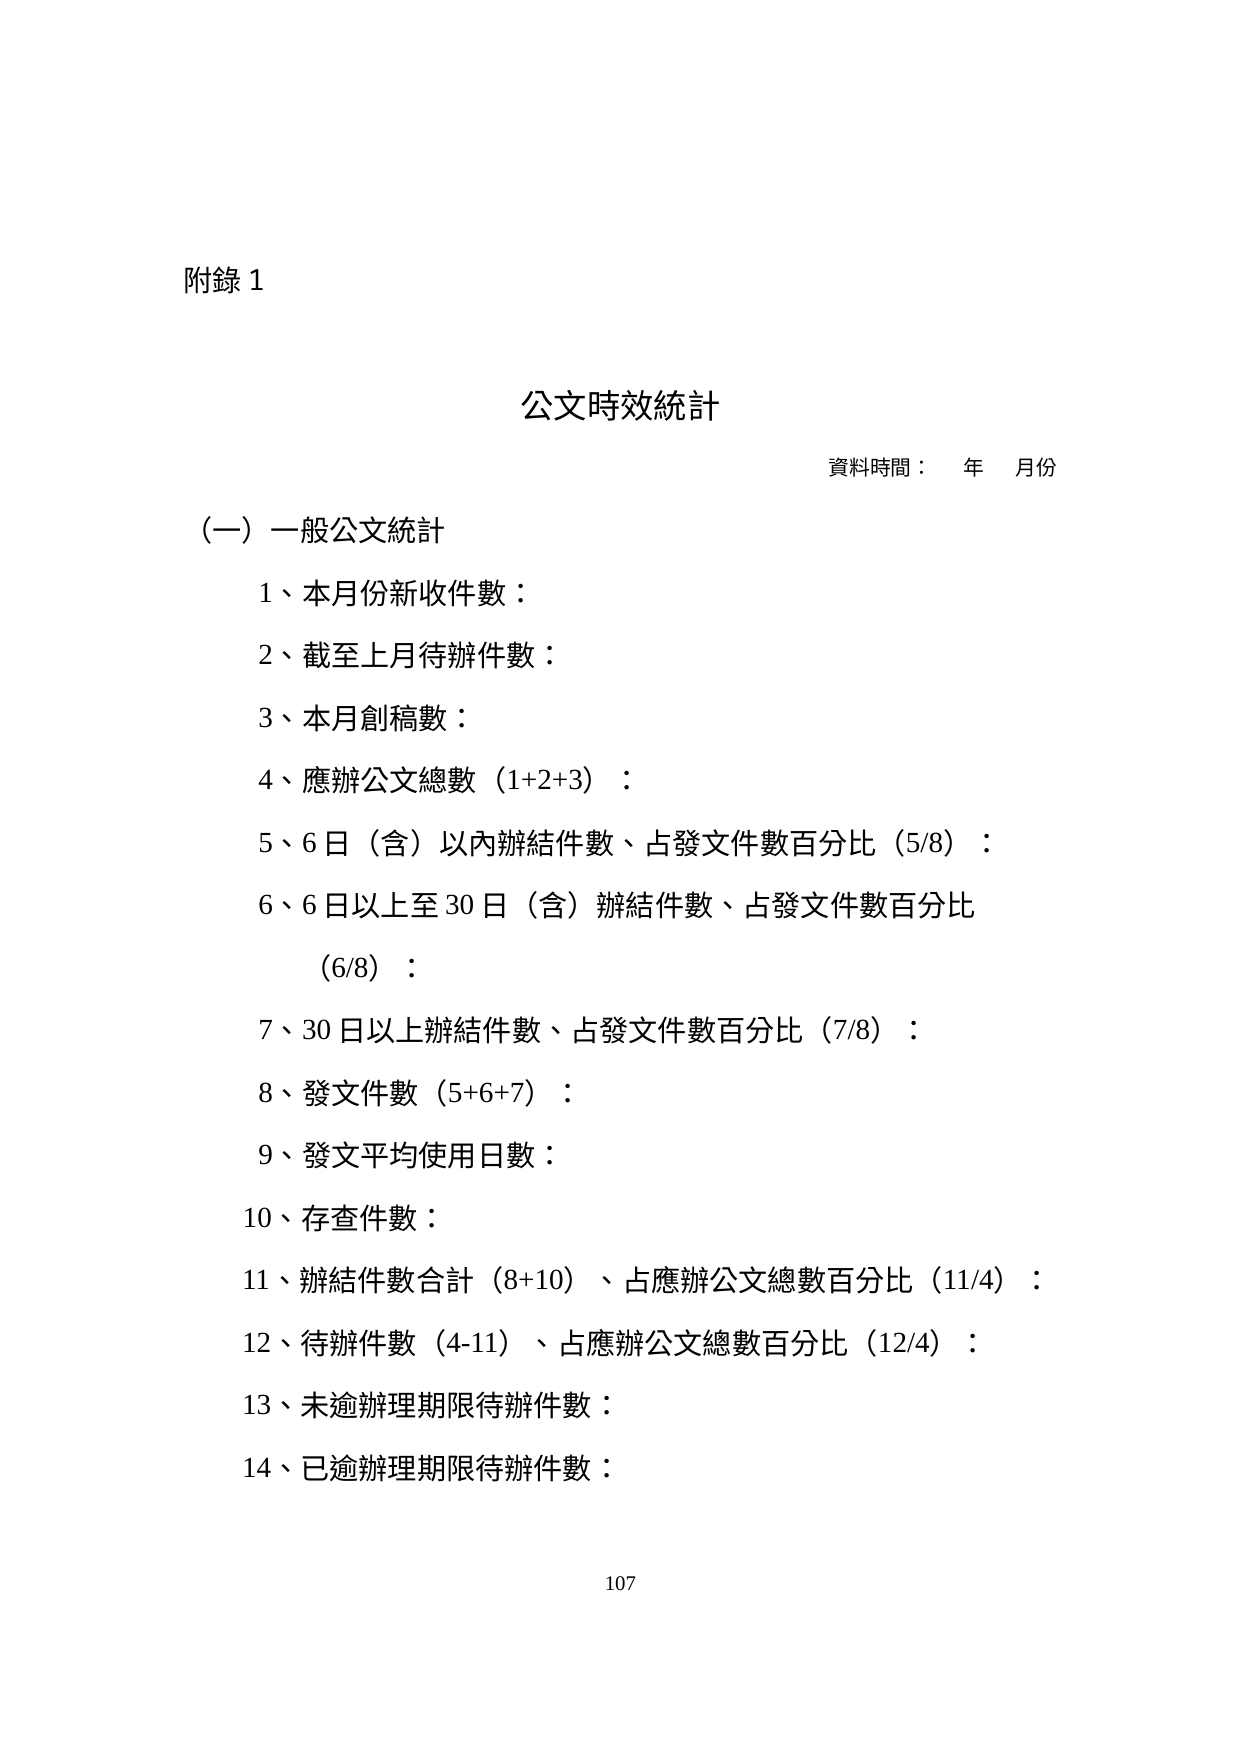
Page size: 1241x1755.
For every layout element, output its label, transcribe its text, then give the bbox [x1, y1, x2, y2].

text 3、本月創稿數： [258, 675, 1057, 737]
text 公文時效統計 [183, 362, 1057, 425]
text 14、已逾辦理期限待辦件數： [242, 1425, 1057, 1487]
text 4、應辦公文總數（1+2+3）： [258, 737, 1057, 800]
text 7、30日以上辦結件數、占發文件數百分比（7/8）： [258, 987, 1057, 1050]
text 2、截至上月待辦件數： [258, 612, 1057, 675]
text 資料時間： 年 月份 [183, 425, 1057, 487]
text 9、發文平均使用日數： [258, 1112, 1057, 1175]
text 11、辦結件數合計（8+10）、占應辦公文總數百分比（11/4）： [242, 1237, 1099, 1300]
text （一）一般公文統計 [183, 487, 1057, 550]
text 13、未逾辦理期限待辦件數： [242, 1362, 1057, 1425]
text 8、發文件數（5+6+7）： [258, 1050, 1057, 1112]
text 6、6日以上至30日（含）辦結件數、占發文件數百分比（6/8）： [258, 862, 1099, 987]
text 1、本月份新收件數： [258, 550, 1057, 612]
text 12、待辦件數（4-11）、占應辦公文總數百分比（12/4）： [242, 1300, 1057, 1362]
text 10、存查件數： [242, 1175, 1057, 1237]
text 附錄1 [183, 237, 1057, 300]
text 5、6日（含）以內辦結件數、占發文件數百分比（5/8）： [258, 800, 1057, 862]
